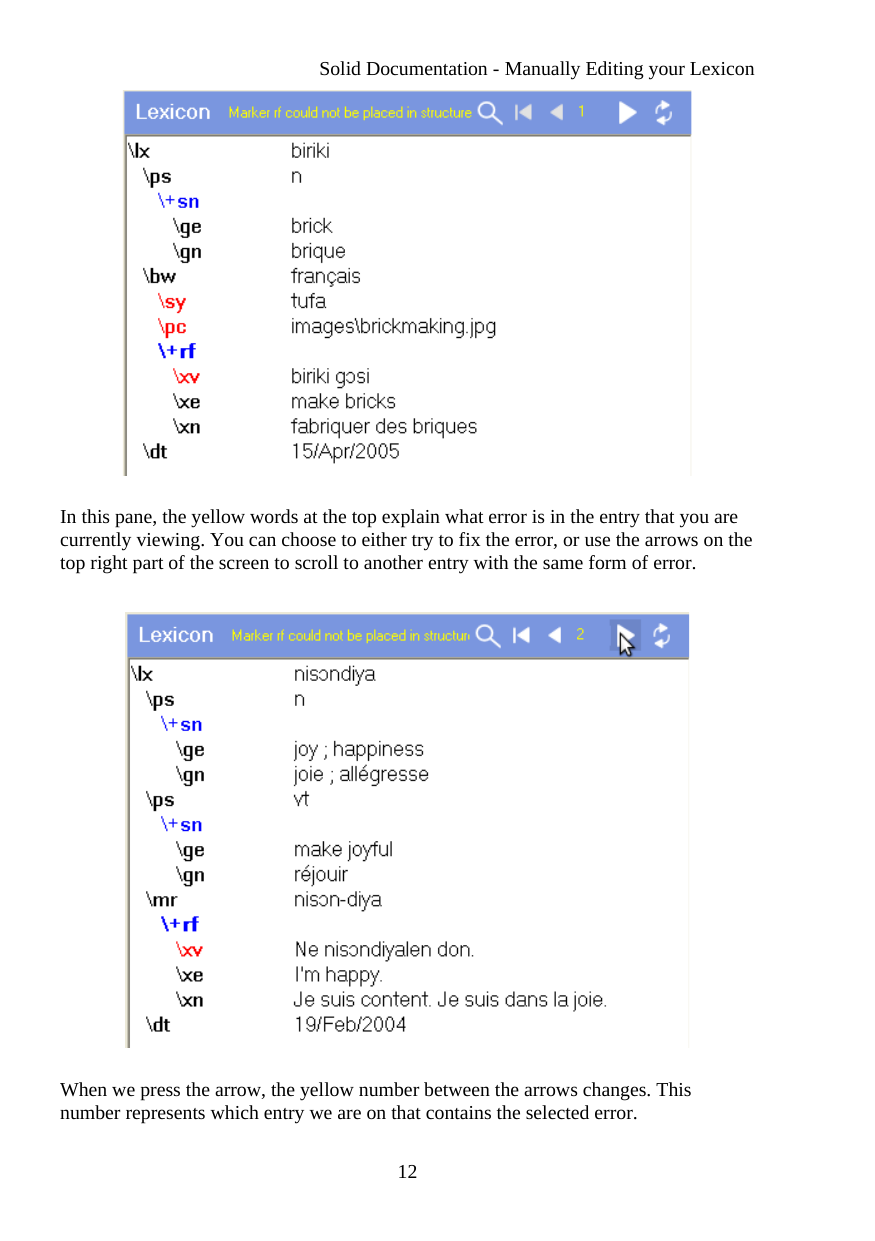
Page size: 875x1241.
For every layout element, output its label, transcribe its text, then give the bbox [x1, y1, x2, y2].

picture [125, 612, 690, 1048]
text When we press the arrow, the yellow number between the arrows changes. This number represents which entry we are on that contains the selected error. [60, 583, 754, 1123]
text In this pane, the yellow words at the top explain what error is in the entry that you are currently viewing. You can choose to either try to fix the error, or use the arrows on the top right part of the screen to scroll to another entry with the same form of error. [60, 90, 754, 574]
picture [122, 90, 692, 476]
